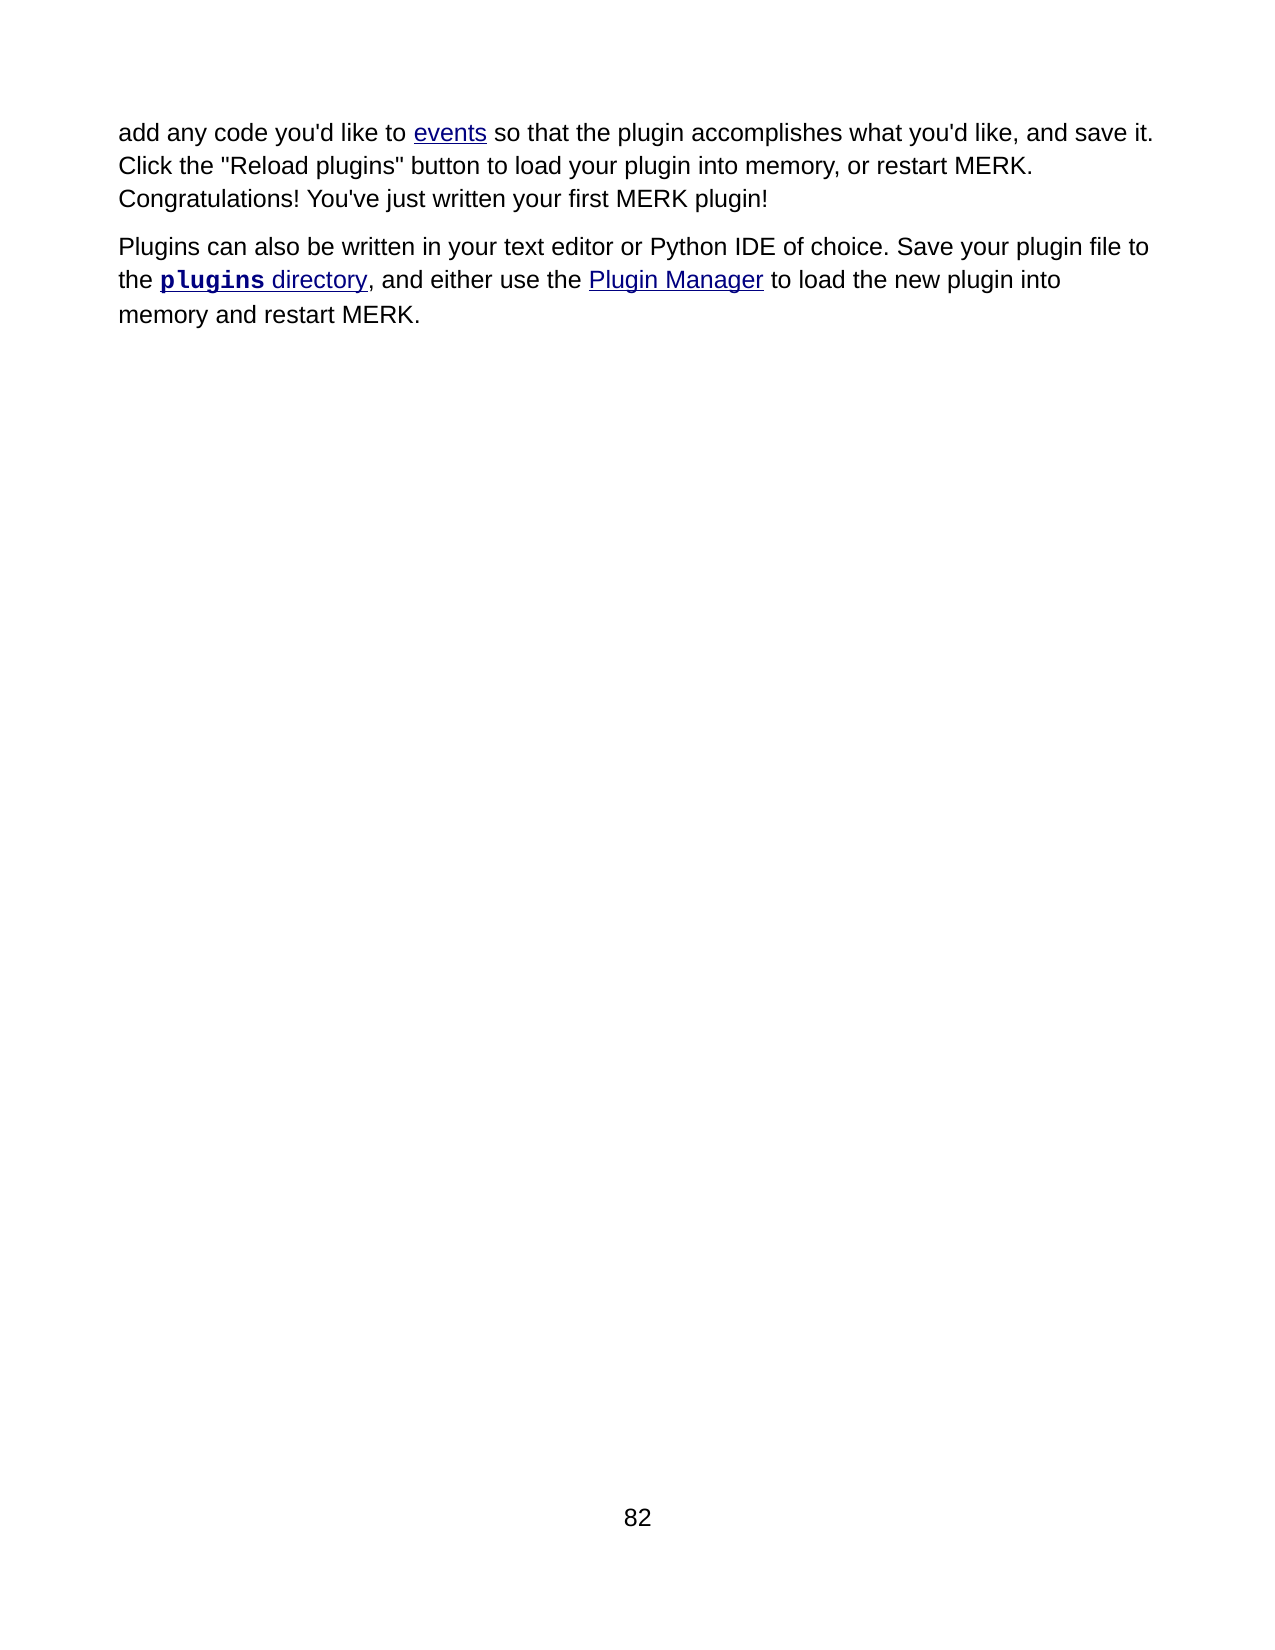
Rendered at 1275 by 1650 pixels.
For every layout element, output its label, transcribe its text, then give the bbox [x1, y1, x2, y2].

text add any code you'd like to events so that the plugin accomplishes what you'd like, and save it. Click the "Reload plugins" button to load your plugin into memory, or restart MERK. Congratulations! You've just written your first MERK plugin! [118, 118, 1157, 213]
text Plugins can also be written in your text editor or Python IDE of choice. Save your plugin file to the plugins directory, and either use the Plugin Manager to load the new plugin into memory and restart MERK. [118, 232, 1157, 329]
